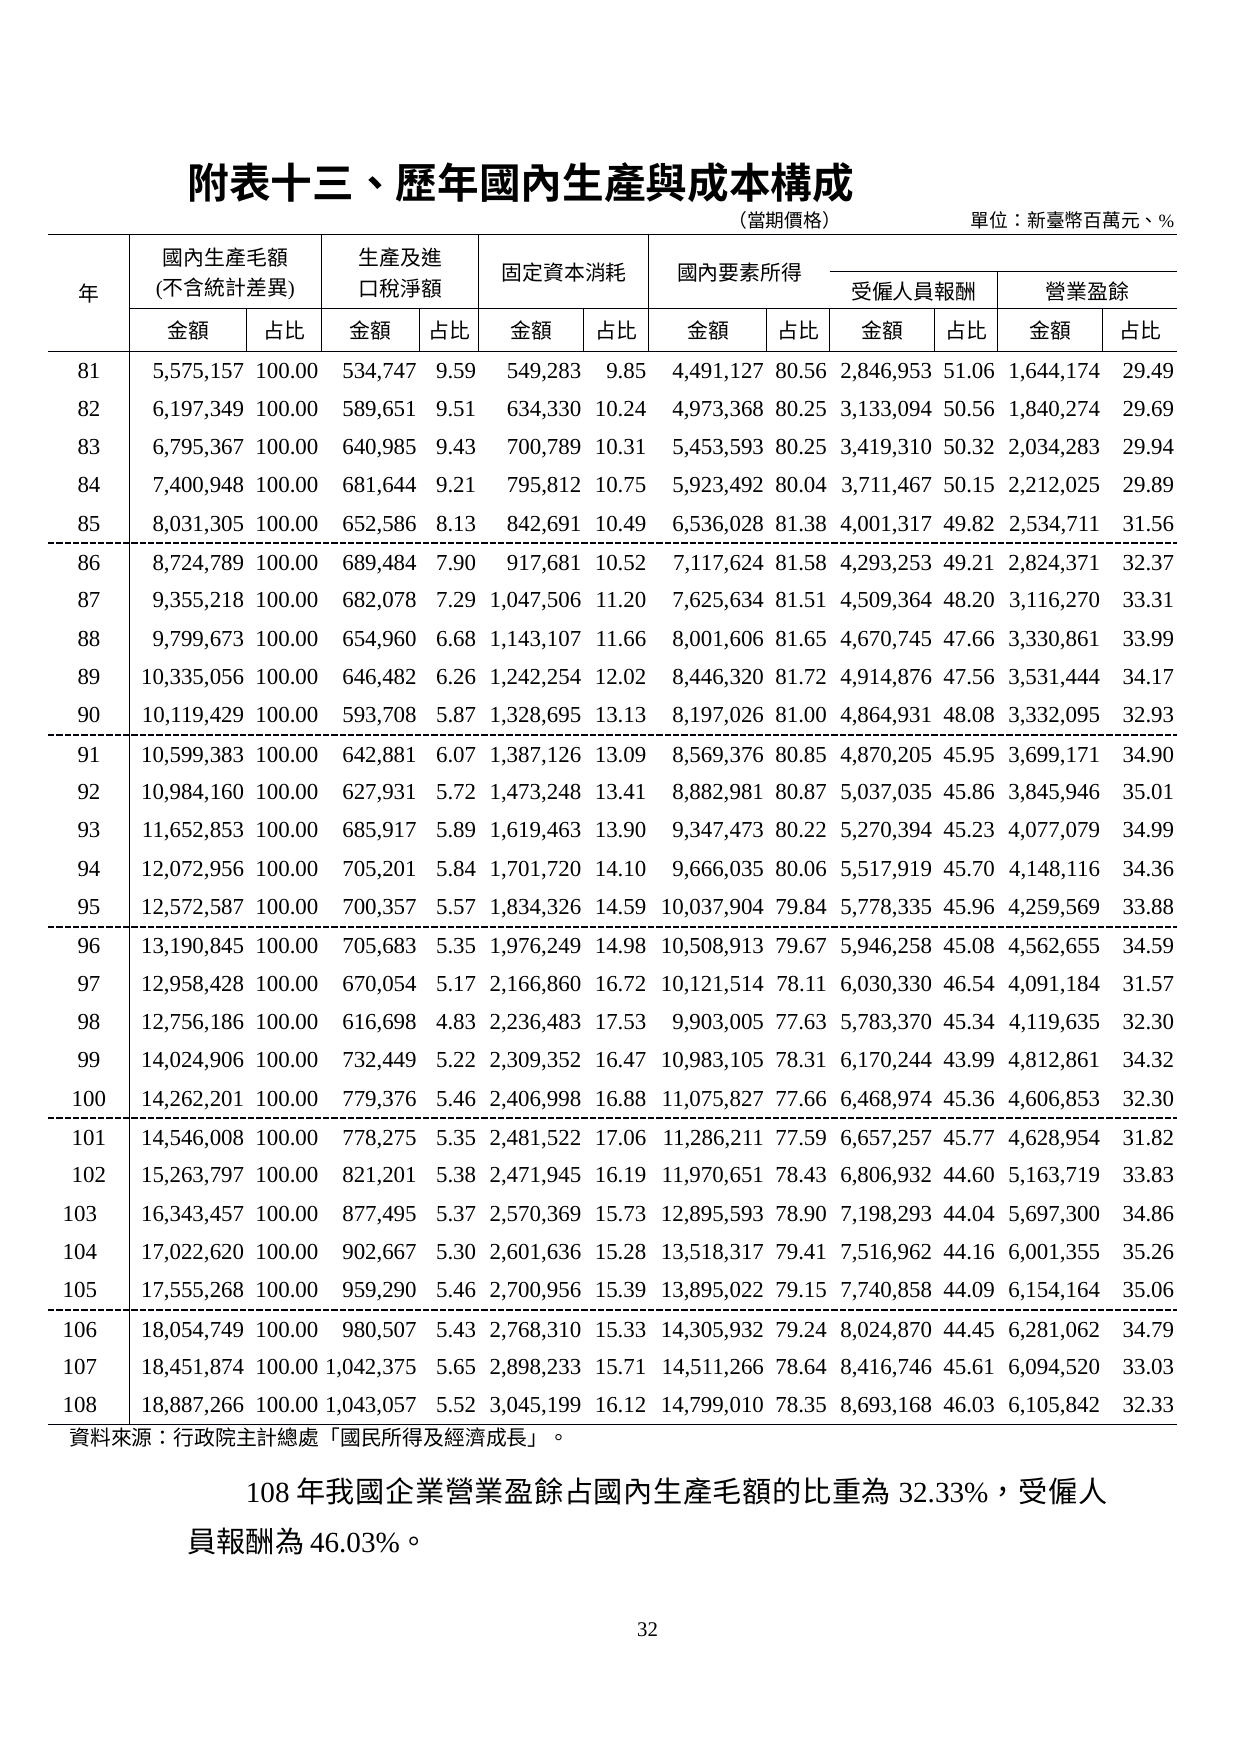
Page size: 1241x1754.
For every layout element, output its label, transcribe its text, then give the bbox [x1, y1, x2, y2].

table_cell [1177, 1309, 1196, 1347]
table_cell 5.37 [419, 1194, 479, 1232]
table_cell 35.06 [1103, 1271, 1177, 1309]
table_cell 4,973,368 [649, 389, 767, 427]
table_cell [1177, 1002, 1196, 1041]
table_cell 82 [48, 389, 129, 427]
table_cell [1177, 1041, 1196, 1079]
table_cell 2,898,233 [479, 1347, 584, 1386]
table_cell 78.35 [767, 1386, 829, 1424]
table_cell 100.00 [247, 1156, 321, 1194]
table_cell 45.95 [935, 734, 997, 772]
table_cell 8,446,320 [649, 657, 767, 696]
table_cell 87 [48, 581, 129, 619]
table_cell 11.20 [584, 581, 649, 619]
table_cell 金額 [322, 309, 419, 351]
table_cell 16.88 [584, 1079, 649, 1117]
table_cell 44.45 [935, 1309, 997, 1347]
table_cell [1177, 811, 1196, 849]
table_cell 34.36 [1103, 849, 1177, 887]
table_cell 654,960 [321, 619, 419, 657]
table_cell 33.03 [1103, 1347, 1177, 1386]
table_cell 100.00 [247, 657, 321, 696]
table_cell 88 [48, 619, 129, 657]
table_cell 77.66 [767, 1079, 829, 1117]
table_cell 5.52 [419, 1386, 479, 1424]
table_cell 4,259,569 [998, 887, 1102, 926]
table_cell 46.54 [935, 964, 997, 1002]
table_cell 100.00 [247, 542, 321, 581]
table_cell 3,332,095 [998, 696, 1102, 734]
table_cell 12,895,593 [649, 1194, 767, 1232]
table_cell 3,116,270 [998, 581, 1102, 619]
table_cell 6,030,330 [830, 964, 934, 1002]
table_cell 45.86 [935, 772, 997, 811]
table_cell 104 [48, 1232, 129, 1271]
table_cell [1177, 964, 1196, 1002]
table_header （當期價格） 單位：新臺幣百萬元、% [48, 210, 1177, 234]
table_cell 5,575,157 [130, 352, 247, 389]
table_cell 100.00 [247, 1347, 321, 1386]
table_cell 106 [48, 1309, 129, 1347]
table_cell 77.63 [767, 1002, 829, 1041]
table_cell [1177, 466, 1196, 504]
table_cell 7,740,858 [830, 1271, 934, 1309]
table_cell [830, 235, 1177, 271]
table_cell 45.34 [935, 1002, 997, 1041]
table_cell 593,708 [321, 696, 419, 734]
table_cell 5.57 [419, 887, 479, 926]
table_cell 34.99 [1103, 811, 1177, 849]
table_cell [1177, 542, 1196, 581]
table_cell 35.01 [1103, 772, 1177, 811]
table_cell 12,072,956 [130, 849, 247, 887]
table_cell 10.52 [584, 542, 649, 581]
table_cell 5,946,258 [830, 926, 934, 964]
table_cell 45.23 [935, 811, 997, 849]
table_cell 48.20 [935, 581, 997, 619]
table_cell 9.21 [419, 466, 479, 504]
table_cell 15,263,797 [130, 1156, 247, 1194]
table_cell 17,555,268 [130, 1271, 247, 1309]
table_cell [1177, 1079, 1196, 1117]
table_cell 4,628,954 [998, 1117, 1102, 1156]
table_cell 5.35 [419, 926, 479, 964]
table_cell 81.51 [767, 581, 829, 619]
table_cell 12,572,587 [130, 887, 247, 926]
table_cell 8,197,026 [649, 696, 767, 734]
table_cell 652,586 [321, 504, 419, 542]
table_cell 15.39 [584, 1271, 649, 1309]
table_cell 32.33 [1103, 1386, 1177, 1424]
table_cell 5,517,919 [830, 849, 934, 887]
table_cell 34.86 [1103, 1194, 1177, 1232]
table_cell 81.65 [767, 619, 829, 657]
table_cell 700,357 [321, 887, 419, 926]
table_cell 13,518,317 [649, 1232, 767, 1271]
table_cell 5.35 [419, 1117, 479, 1156]
table_cell 47.56 [935, 657, 997, 696]
table_cell 5,163,719 [998, 1156, 1102, 1194]
table_cell 4,148,116 [998, 849, 1102, 887]
table_cell 45.77 [935, 1117, 997, 1156]
table_cell 32.30 [1103, 1002, 1177, 1041]
table_cell 80.25 [767, 389, 829, 427]
table_cell 81.58 [767, 542, 829, 581]
table_cell 6,281,062 [998, 1309, 1102, 1347]
table_cell 1,328,695 [479, 696, 584, 734]
table_cell [1177, 1386, 1196, 1424]
table_cell 2,570,369 [479, 1194, 584, 1232]
table_cell 5.22 [419, 1041, 479, 1079]
table_cell 93 [48, 811, 129, 849]
table_cell 3,699,171 [998, 734, 1102, 772]
table_cell 14.98 [584, 926, 649, 964]
table_cell 16.12 [584, 1386, 649, 1424]
table_cell 占比 [767, 309, 829, 351]
table_cell 1,473,248 [479, 772, 584, 811]
table_cell 9.85 [584, 352, 649, 389]
table_cell [1177, 1271, 1196, 1309]
table_cell 14,546,008 [130, 1117, 247, 1156]
table_cell 15.28 [584, 1232, 649, 1271]
table_cell 國內生產毛額 (不含統計差異) [130, 235, 321, 308]
table_cell 100.00 [247, 1271, 321, 1309]
table_cell 689,484 [321, 542, 419, 581]
table_cell 7,400,948 [130, 466, 247, 504]
table_cell [1177, 887, 1196, 926]
table_cell 100.00 [247, 427, 321, 466]
table_cell 營業盈餘 [998, 272, 1177, 308]
table_cell 1,644,174 [998, 352, 1102, 389]
table_cell 100.00 [247, 926, 321, 964]
table_cell 14.59 [584, 887, 649, 926]
table_cell [1177, 1117, 1196, 1156]
table_cell 4,119,635 [998, 1002, 1102, 1041]
table_cell 3,330,861 [998, 619, 1102, 657]
table_cell 44.60 [935, 1156, 997, 1194]
table_cell 4,914,876 [830, 657, 934, 696]
table_cell 77.59 [767, 1117, 829, 1156]
table_cell 1,976,249 [479, 926, 584, 964]
table_cell 107 [48, 1347, 129, 1386]
table_cell 13.90 [584, 811, 649, 849]
table_cell 8,001,606 [649, 619, 767, 657]
table_cell 685,917 [321, 811, 419, 849]
table_cell 101 [48, 1117, 129, 1156]
table_cell 100.00 [247, 352, 321, 389]
table_cell 14,024,906 [130, 1041, 247, 1079]
table_cell 8.13 [419, 504, 479, 542]
table_cell 5.84 [419, 849, 479, 887]
table_cell 6,806,932 [830, 1156, 934, 1194]
table_cell 80.22 [767, 811, 829, 849]
table_cell 50.15 [935, 466, 997, 504]
table_cell 國內要素所得 [649, 235, 829, 308]
table_cell 9,903,005 [649, 1002, 767, 1041]
table_cell 4,670,745 [830, 619, 934, 657]
table_cell 95 [48, 887, 129, 926]
table_cell [1177, 234, 1196, 271]
table_cell 78.64 [767, 1347, 829, 1386]
table_cell 14,262,201 [130, 1079, 247, 1117]
table_cell 80.87 [767, 772, 829, 811]
table_cell 10.75 [584, 466, 649, 504]
table_cell 5.87 [419, 696, 479, 734]
table_cell 89 [48, 657, 129, 696]
table_cell 642,881 [321, 734, 419, 772]
table_cell 100.00 [247, 1386, 321, 1424]
table_cell 9.51 [419, 389, 479, 427]
table_cell 100 [48, 1079, 129, 1117]
table_cell 100.00 [247, 504, 321, 542]
table_cell 3,845,946 [998, 772, 1102, 811]
table_cell 10,037,904 [649, 887, 767, 926]
table_cell 6,536,028 [649, 504, 767, 542]
table_cell 10,508,913 [649, 926, 767, 964]
table_cell 13.09 [584, 734, 649, 772]
table_cell 4,864,931 [830, 696, 934, 734]
table_cell 31.57 [1103, 964, 1177, 1002]
table_cell 45.96 [935, 887, 997, 926]
table_cell 78.90 [767, 1194, 829, 1232]
table_cell 45.36 [935, 1079, 997, 1117]
table_cell 5,778,335 [830, 887, 934, 926]
table_cell 9,666,035 [649, 849, 767, 887]
table_cell 100.00 [247, 1002, 321, 1041]
table_cell 金額 [130, 309, 246, 351]
table_cell 1,242,254 [479, 657, 584, 696]
table_cell 4,077,079 [998, 811, 1102, 849]
table_cell 100.00 [247, 1232, 321, 1271]
table_cell 10.24 [584, 389, 649, 427]
table_cell 8,693,168 [830, 1386, 934, 1424]
table_cell 5.46 [419, 1079, 479, 1117]
table_cell 17,022,620 [130, 1232, 247, 1271]
table_cell 97 [48, 964, 129, 1002]
table_cell 11.66 [584, 619, 649, 657]
table_cell 917,681 [479, 542, 584, 581]
table_cell 98 [48, 1002, 129, 1041]
table_cell 47.66 [935, 619, 997, 657]
table_cell 842,691 [479, 504, 584, 542]
table_cell 10,335,056 [130, 657, 247, 696]
table_cell 3,133,094 [830, 389, 934, 427]
text 108年我國企業營業盈餘占國內生產毛額的比重為32.33%，受僱人員報酬為46.03%。 [187, 1462, 1107, 1562]
table_cell 100.00 [247, 964, 321, 1002]
table_cell 99 [48, 1041, 129, 1079]
table_cell 6.26 [419, 657, 479, 696]
table_cell 81.38 [767, 504, 829, 542]
table_cell 79.24 [767, 1309, 829, 1347]
table_cell 100.00 [247, 581, 321, 619]
table_cell 16.19 [584, 1156, 649, 1194]
table_cell [1177, 504, 1196, 542]
table_cell 85 [48, 504, 129, 542]
table_cell 9.43 [419, 427, 479, 466]
table_cell 45.70 [935, 849, 997, 887]
table_cell [1177, 308, 1196, 351]
table_cell 29.69 [1103, 389, 1177, 427]
table_cell 959,290 [321, 1271, 419, 1309]
table_cell 34.90 [1103, 734, 1177, 772]
table_cell 100.00 [247, 1079, 321, 1117]
table_cell 91 [48, 734, 129, 772]
table_cell 3,419,310 [830, 427, 934, 466]
table_cell 15.33 [584, 1309, 649, 1347]
table_cell 6.07 [419, 734, 479, 772]
table_cell 10,119,429 [130, 696, 247, 734]
table_cell 81.00 [767, 696, 829, 734]
table_cell 6,001,355 [998, 1232, 1102, 1271]
table_cell 5.65 [419, 1347, 479, 1386]
table_cell 80.25 [767, 427, 829, 466]
table_cell 100.00 [247, 734, 321, 772]
table_cell 79.41 [767, 1232, 829, 1271]
table_cell 5.43 [419, 1309, 479, 1347]
table_cell 6.68 [419, 619, 479, 657]
table_cell 2,846,953 [830, 352, 934, 389]
table_cell 534,747 [321, 352, 419, 389]
table_cell 3,045,199 [479, 1386, 584, 1424]
table_cell 11,286,211 [649, 1117, 767, 1156]
table_cell 627,931 [321, 772, 419, 811]
table_cell [1177, 619, 1196, 657]
table_cell 8,882,981 [649, 772, 767, 811]
table_cell 96 [48, 926, 129, 964]
table_cell 980,507 [321, 1309, 419, 1347]
table_cell [1177, 1194, 1196, 1232]
table_cell 9,347,473 [649, 811, 767, 849]
table_cell 2,406,998 [479, 1079, 584, 1117]
table_cell 29.94 [1103, 427, 1177, 466]
table_cell 78.31 [767, 1041, 829, 1079]
table_cell 100.00 [247, 1309, 321, 1347]
table_cell 33.31 [1103, 581, 1177, 619]
table_cell 2,471,945 [479, 1156, 584, 1194]
table_cell 778,275 [321, 1117, 419, 1156]
table_cell 16,343,457 [130, 1194, 247, 1232]
table_cell 10,984,160 [130, 772, 247, 811]
text 資料來源：行政院主計總處「國民所得及經濟成長」。 [69, 1425, 1107, 1450]
table_cell 9.59 [419, 352, 479, 389]
table_cell 13,895,022 [649, 1271, 767, 1309]
table_cell 100.00 [247, 1041, 321, 1079]
table_cell 4,509,364 [830, 581, 934, 619]
table_cell 16.72 [584, 964, 649, 1002]
table_cell 92 [48, 772, 129, 811]
table_cell 16.47 [584, 1041, 649, 1079]
table_cell [1177, 389, 1196, 427]
table_cell 877,495 [321, 1194, 419, 1232]
table_cell 49.82 [935, 504, 997, 542]
table_cell 8,024,870 [830, 1309, 934, 1347]
table_cell 5,697,300 [998, 1194, 1102, 1232]
table_cell 2,212,025 [998, 466, 1102, 504]
table_cell 90 [48, 696, 129, 734]
table_cell 34.79 [1103, 1309, 1177, 1347]
table_cell 生產及進 口稅淨額 [322, 235, 478, 308]
table_cell 10,121,514 [649, 964, 767, 1002]
table_cell 102 [48, 1156, 129, 1194]
table_cell 14,305,932 [649, 1309, 767, 1347]
table_cell 33.83 [1103, 1156, 1177, 1194]
table_cell 1,387,126 [479, 734, 584, 772]
table_cell 79.67 [767, 926, 829, 964]
table_cell 100.00 [247, 466, 321, 504]
table_cell 10,983,105 [649, 1041, 767, 1079]
table_cell 18,451,874 [130, 1347, 247, 1386]
table_cell [1177, 351, 1196, 389]
table_cell 795,812 [479, 466, 584, 504]
table_cell 700,789 [479, 427, 584, 466]
table_header [1177, 210, 1196, 234]
table_cell 11,970,651 [649, 1156, 767, 1194]
table_cell 2,700,956 [479, 1271, 584, 1309]
table_cell 1,143,107 [479, 619, 584, 657]
table_cell 10,599,383 [130, 734, 247, 772]
table_cell 46.03 [935, 1386, 997, 1424]
table_cell 15.71 [584, 1347, 649, 1386]
table_cell 15.73 [584, 1194, 649, 1232]
table_cell 6,795,367 [130, 427, 247, 466]
table_cell 682,078 [321, 581, 419, 619]
table_cell 17.06 [584, 1117, 649, 1156]
table_cell 金額 [830, 309, 934, 351]
table_cell 34.17 [1103, 657, 1177, 696]
table_cell 10.31 [584, 427, 649, 466]
table_cell 32.93 [1103, 696, 1177, 734]
table_cell 79.15 [767, 1271, 829, 1309]
table_cell 占比 [584, 309, 648, 351]
table_cell 6,154,164 [998, 1271, 1102, 1309]
table_cell 7,198,293 [830, 1194, 934, 1232]
table_cell 31.82 [1103, 1117, 1177, 1156]
table_cell 732,449 [321, 1041, 419, 1079]
table_cell 5,037,035 [830, 772, 934, 811]
table_cell 6,657,257 [830, 1117, 934, 1156]
table_cell 1,840,274 [998, 389, 1102, 427]
table_cell 7,117,624 [649, 542, 767, 581]
table_cell 年 [48, 235, 129, 351]
table_cell 8,724,789 [130, 542, 247, 581]
table_cell 1,047,506 [479, 581, 584, 619]
table_cell 80.56 [767, 352, 829, 389]
table_cell 金額 [998, 309, 1102, 351]
table_cell 6,197,349 [130, 389, 247, 427]
table_cell 43.99 [935, 1041, 997, 1079]
table_cell 3,531,444 [998, 657, 1102, 696]
table_cell 100.00 [247, 619, 321, 657]
table_cell 7.29 [419, 581, 479, 619]
table_cell 100.00 [247, 772, 321, 811]
table_cell 5.89 [419, 811, 479, 849]
table_cell 7,625,634 [649, 581, 767, 619]
table_cell 29.49 [1103, 352, 1177, 389]
table_cell [1177, 849, 1196, 887]
table_cell 2,824,371 [998, 542, 1102, 581]
table_cell 6,468,974 [830, 1079, 934, 1117]
table_cell 779,376 [321, 1079, 419, 1117]
table_cell [1177, 657, 1196, 696]
table_cell 1,042,375 [321, 1347, 419, 1386]
table_cell 固定資本消耗 [479, 235, 648, 308]
table_cell 2,534,711 [998, 504, 1102, 542]
table_cell 占比 [420, 309, 478, 351]
table_cell 13.13 [584, 696, 649, 734]
table_cell 79.84 [767, 887, 829, 926]
table_cell 108 [48, 1386, 129, 1424]
table_cell 705,201 [321, 849, 419, 887]
table_cell 100.00 [247, 849, 321, 887]
table_cell 4.83 [419, 1002, 479, 1041]
table_cell 78.11 [767, 964, 829, 1002]
table_cell 12,756,186 [130, 1002, 247, 1041]
table_cell [1177, 1232, 1196, 1271]
table_cell 31.56 [1103, 504, 1177, 542]
table_cell 6,170,244 [830, 1041, 934, 1079]
table_cell 32.37 [1103, 542, 1177, 581]
table_cell 32.30 [1103, 1079, 1177, 1117]
table_cell 49.21 [935, 542, 997, 581]
table_cell 2,166,860 [479, 964, 584, 1002]
table_cell 78.43 [767, 1156, 829, 1194]
table_cell 44.04 [935, 1194, 997, 1232]
table_cell 81.72 [767, 657, 829, 696]
table_cell 受僱人員報酬 [830, 272, 997, 308]
table_cell 14,511,266 [649, 1347, 767, 1386]
table_cell 4,870,205 [830, 734, 934, 772]
table_cell 6,094,520 [998, 1347, 1102, 1386]
table_cell 占比 [1103, 309, 1177, 351]
table_cell 640,985 [321, 427, 419, 466]
table_cell [1177, 772, 1196, 811]
table_cell 4,562,655 [998, 926, 1102, 964]
table_cell 646,482 [321, 657, 419, 696]
table_cell 34.59 [1103, 926, 1177, 964]
table_cell 2,601,636 [479, 1232, 584, 1271]
table_cell 14,799,010 [649, 1386, 767, 1424]
table_cell 83 [48, 427, 129, 466]
table_cell 100.00 [247, 389, 321, 427]
table_cell 50.32 [935, 427, 997, 466]
table_cell 44.09 [935, 1271, 997, 1309]
table_cell 2,034,283 [998, 427, 1102, 466]
table_cell 5,923,492 [649, 466, 767, 504]
table_cell 9,799,673 [130, 619, 247, 657]
table_cell [1177, 271, 1196, 308]
table_cell 14.10 [584, 849, 649, 887]
table_cell 4,091,184 [998, 964, 1102, 1002]
table_cell 1,619,463 [479, 811, 584, 849]
table_cell 1,701,720 [479, 849, 584, 887]
table_cell 103 [48, 1194, 129, 1232]
table_cell 金額 [479, 309, 583, 351]
table_cell 3,711,467 [830, 466, 934, 504]
table_cell 4,001,317 [830, 504, 934, 542]
table_cell 86 [48, 542, 129, 581]
table_cell 4,293,253 [830, 542, 934, 581]
table_cell 681,644 [321, 466, 419, 504]
table_cell 13.41 [584, 772, 649, 811]
table_cell 33.99 [1103, 619, 1177, 657]
table_cell 902,667 [321, 1232, 419, 1271]
table_cell 2,481,522 [479, 1117, 584, 1156]
table_cell [1177, 696, 1196, 734]
table_cell 821,201 [321, 1156, 419, 1194]
table_cell 1,834,326 [479, 887, 584, 926]
table_cell [1177, 581, 1196, 619]
table_cell 金額 [649, 309, 766, 351]
table_cell 5.46 [419, 1271, 479, 1309]
table_cell 634,330 [479, 389, 584, 427]
table_cell 4,491,127 [649, 352, 767, 389]
table_cell 18,887,266 [130, 1386, 247, 1424]
table_cell 549,283 [479, 352, 584, 389]
table_cell 100.00 [247, 1117, 321, 1156]
table_cell 29.89 [1103, 466, 1177, 504]
table_cell 5.72 [419, 772, 479, 811]
table_cell 51.06 [935, 352, 997, 389]
table_cell 100.00 [247, 1194, 321, 1232]
table_cell 80.85 [767, 734, 829, 772]
table_cell 2,309,352 [479, 1041, 584, 1079]
table_cell 105 [48, 1271, 129, 1309]
table_cell 94 [48, 849, 129, 887]
table_cell 18,054,749 [130, 1309, 247, 1347]
table_cell 5.38 [419, 1156, 479, 1194]
table_cell 8,416,746 [830, 1347, 934, 1386]
table_cell 100.00 [247, 811, 321, 849]
table_cell 34.32 [1103, 1041, 1177, 1079]
table_cell 9,355,218 [130, 581, 247, 619]
table_cell 35.26 [1103, 1232, 1177, 1271]
table_cell 7,516,962 [830, 1232, 934, 1271]
table_cell [1177, 1347, 1196, 1386]
table_cell 5,783,370 [830, 1002, 934, 1041]
table_cell 6,105,842 [998, 1386, 1102, 1424]
table_cell [1177, 1156, 1196, 1194]
table_cell 5,453,593 [649, 427, 767, 466]
table_cell 84 [48, 466, 129, 504]
table_cell 48.08 [935, 696, 997, 734]
table_cell 4,812,861 [998, 1041, 1102, 1079]
table_cell 8,569,376 [649, 734, 767, 772]
table_cell 81 [48, 352, 129, 389]
table_cell 589,651 [321, 389, 419, 427]
table_cell 44.16 [935, 1232, 997, 1271]
table_cell 616,698 [321, 1002, 419, 1041]
table_cell 13,190,845 [130, 926, 247, 964]
table_cell [1177, 926, 1196, 964]
table_cell 2,236,483 [479, 1002, 584, 1041]
table_cell 7.90 [419, 542, 479, 581]
table_cell 100.00 [247, 887, 321, 926]
table_cell 670,054 [321, 964, 419, 1002]
table_cell 占比 [935, 309, 997, 351]
table_cell 11,652,853 [130, 811, 247, 849]
table_cell 5,270,394 [830, 811, 934, 849]
table_cell 100.00 [247, 696, 321, 734]
table_cell 4,606,853 [998, 1079, 1102, 1117]
table_cell 33.88 [1103, 887, 1177, 926]
table_cell 45.61 [935, 1347, 997, 1386]
table_cell 45.08 [935, 926, 997, 964]
table_cell 5.17 [419, 964, 479, 1002]
table_cell 2,768,310 [479, 1309, 584, 1347]
table_cell [1177, 734, 1196, 772]
table_cell 1,043,057 [321, 1386, 419, 1424]
table_cell 80.04 [767, 466, 829, 504]
table_cell 17.53 [584, 1002, 649, 1041]
table_cell 10.49 [584, 504, 649, 542]
table_cell 11,075,827 [649, 1079, 767, 1117]
text 附表十三、歷年國內生產與成本構成 [187, 150, 1107, 210]
table_cell 占比 [247, 309, 321, 351]
table_cell 12,958,428 [130, 964, 247, 1002]
table_cell 705,683 [321, 926, 419, 964]
table_cell 50.56 [935, 389, 997, 427]
table_cell [1177, 427, 1196, 466]
table_cell 12.02 [584, 657, 649, 696]
table_cell 8,031,305 [130, 504, 247, 542]
table_cell 5.30 [419, 1232, 479, 1271]
table_cell 80.06 [767, 849, 829, 887]
